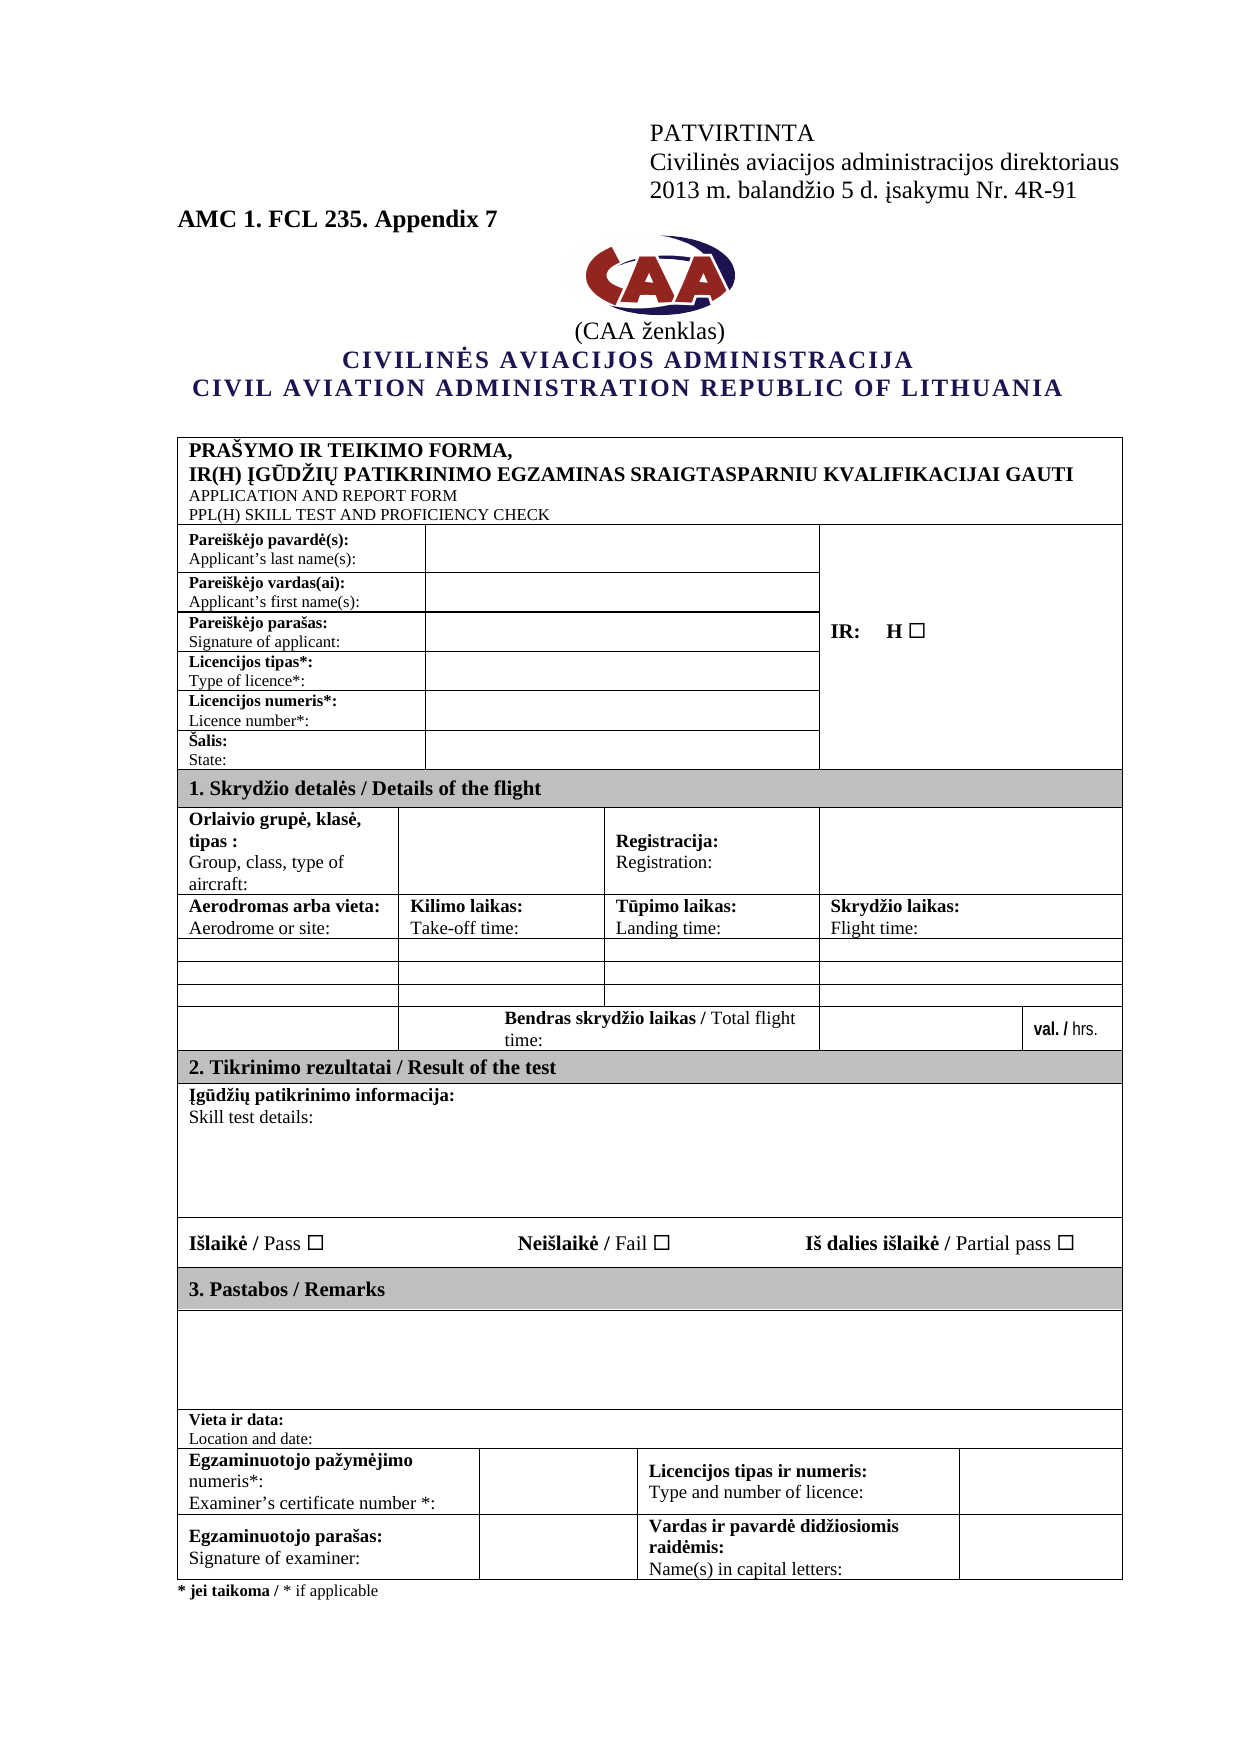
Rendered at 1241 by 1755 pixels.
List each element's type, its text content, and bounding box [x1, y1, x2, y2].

table_cell [928, 730, 1025, 769]
text PATVIRTINTA [649, 118, 1122, 147]
table_cell [1093, 572, 1122, 611]
table_cell Aerodromas arba vieta: Aerodrome or site: [178, 895, 398, 938]
table_cell 1. Skrydžio detalės / Details of the flight [178, 770, 1122, 807]
table_cell [820, 962, 1122, 983]
table_cell Egzaminuotojo parašas: Signature of examiner: [178, 1515, 479, 1579]
table_cell [928, 651, 1025, 690]
table_cell Neišlaikė / Fail [] [506, 1218, 794, 1267]
table_cell [928, 690, 1025, 729]
table_cell [605, 985, 819, 1006]
table_cell [178, 962, 398, 983]
table_cell [820, 572, 875, 611]
table_cell [1025, 572, 1093, 611]
table_cell [426, 731, 819, 769]
table_cell Pareiškėjo parašas: Signature of applicant: [178, 613, 425, 651]
table_header PRAŠYMO IR TEIKIMO FORMA, IR(H) ĮGŪDŽIŲ PATIKRINIMO EGZAMINAS SRAIGTASPARNIU KVALIFIKACIJAI GAUTI APPLICATION AND REPORT FORM PPL(H) SKILL TEST AND PROFICIENCY CHECK [178, 438, 1122, 524]
text CIVIL AVIATION ADMINISTRATION REPUBLIC OF LITHUANIA [133, 373, 1122, 402]
table_cell [178, 1007, 398, 1050]
table_cell 2. Tikrinimo rezultatai / Result of the test [178, 1051, 1122, 1083]
table_cell H [] [875, 611, 1066, 651]
table_cell Licencijos tipas*: Type of licence*: [178, 652, 425, 690]
table_cell [1025, 730, 1093, 769]
table_cell [820, 808, 1122, 894]
table_cell [480, 1515, 637, 1579]
table_cell Įgūdžių patikrinimo informacija: Skill test details: [178, 1084, 1122, 1217]
table_cell [820, 651, 903, 690]
table_cell 3. Pastabos / Remarks [178, 1268, 1122, 1309]
table_cell Egzaminuotojo pažymėjimo numeris*: Examiner’s certificate number *: [178, 1449, 479, 1513]
table_cell Išlaikė / Pass [] [178, 1218, 506, 1267]
table_cell [1066, 611, 1122, 651]
table_cell Šalis: State: [178, 731, 425, 769]
table_cell [480, 1449, 637, 1513]
table_cell [1093, 690, 1122, 729]
table_cell [1093, 651, 1122, 690]
table_cell [426, 613, 819, 651]
table_cell [399, 939, 604, 961]
text 2013 m. balandžio 5 d. įsakymu Nr. 4R-91 [649, 176, 1122, 204]
table_cell [399, 1007, 493, 1050]
table_cell [1093, 730, 1122, 769]
table_cell Tūpimo laikas: Landing time: [605, 895, 819, 938]
table_cell Orlaivio grupė, klasė, tipas : Group, class, type of aircraft: [178, 808, 398, 894]
table_cell [903, 651, 928, 690]
table_cell [903, 690, 928, 729]
table_cell [605, 939, 819, 961]
text AMC 1. FCL 235. Appendix 7 [177, 204, 1122, 233]
table_cell [820, 525, 1122, 572]
table_cell [178, 985, 398, 1006]
table_cell [820, 939, 1122, 961]
table_cell Vieta ir data: Location and date: [178, 1410, 1122, 1448]
table_cell [178, 1311, 1122, 1408]
table_cell [820, 1007, 1022, 1050]
table_cell IR: [820, 611, 875, 651]
table_cell [178, 939, 398, 961]
table_cell [960, 1515, 1122, 1579]
table_cell [820, 985, 1122, 1006]
text (CAA ženklas) [177, 316, 1122, 345]
table_cell val. / hrs. [1023, 1007, 1122, 1050]
table_cell Licencijos numeris*: Licence number*: [178, 691, 425, 729]
table_cell Pareiškėjo vardas(ai): Applicant’s first name(s): [178, 573, 425, 611]
table_cell Registracija: Registration: [605, 808, 819, 894]
table_cell [399, 985, 604, 1006]
text * jei taikoma / * if applicable [177, 1580, 1122, 1599]
table_cell [820, 690, 903, 729]
table_cell [875, 572, 913, 611]
table_cell [913, 572, 1025, 611]
table_cell [1025, 651, 1093, 690]
table_cell Iš dalies išlaikė / Partial pass [] [794, 1218, 1122, 1267]
table_cell [820, 730, 903, 769]
table_cell [1025, 690, 1093, 729]
table_cell Vardas ir pavardė didžiosiomis raidėmis: Name(s) in capital letters: [638, 1515, 959, 1579]
table_cell [399, 962, 604, 983]
text Civilinės aviacijos administracijos direktoriaus [649, 147, 1122, 176]
table_cell Pareiškėjo pavardė(s): Applicant’s last name(s): [178, 525, 425, 572]
table_cell Licencijos tipas ir numeris: Type and number of licence: [638, 1449, 959, 1513]
table_cell [426, 691, 819, 729]
table_cell [426, 525, 819, 572]
table_cell [960, 1449, 1122, 1513]
table_cell [605, 962, 819, 983]
table_cell Kilimo laikas: Take-off time: [399, 895, 604, 938]
table_cell Bendras skrydžio laikas / Total flight time: [493, 1007, 819, 1050]
table_cell Skrydžio laikas: Flight time: [820, 895, 1122, 938]
table_cell [426, 573, 819, 611]
table_cell [903, 730, 928, 769]
table_cell [399, 808, 604, 894]
table_cell [426, 652, 819, 690]
text CIVILINĖS AVIACIJOS ADMINISTRACIJA [133, 345, 1122, 373]
